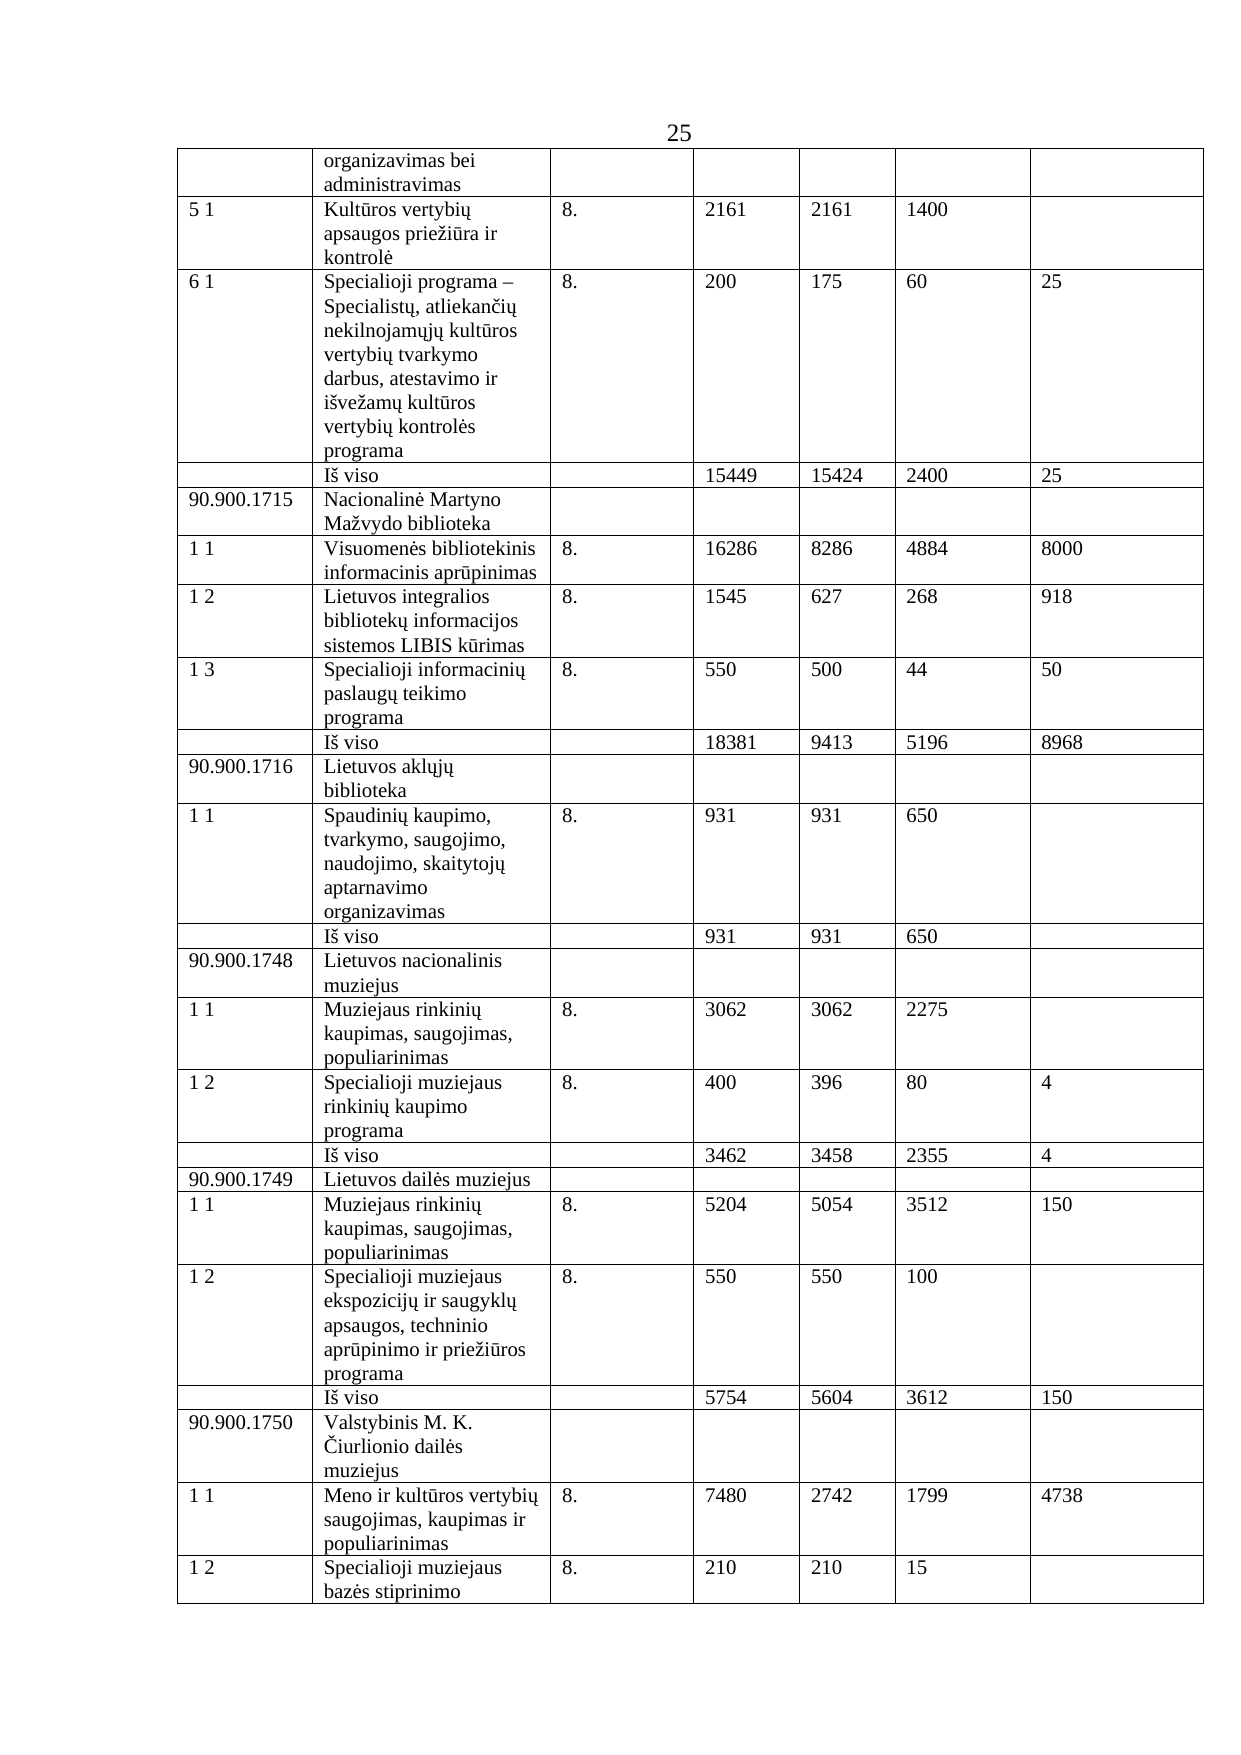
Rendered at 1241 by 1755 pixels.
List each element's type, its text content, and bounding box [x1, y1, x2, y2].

table_cell [800, 1410, 895, 1482]
table_cell 175 [800, 270, 895, 462]
table_cell Iš viso [313, 1386, 550, 1409]
table_cell 550 [800, 1265, 895, 1385]
table_cell 918 [1031, 585, 1203, 657]
table_cell 931 [800, 924, 895, 948]
table_cell 1400 [896, 197, 1030, 269]
table_cell [694, 1168, 799, 1191]
table_cell 8. [551, 998, 693, 1069]
table_cell 1 2 [178, 1070, 312, 1142]
table_cell Specialioji muziejaus bazės stiprinimo [313, 1556, 550, 1603]
table_cell Iš viso [313, 730, 550, 754]
table_cell [896, 755, 1030, 802]
table_cell 3062 [800, 998, 895, 1069]
table_cell 90.900.1750 [178, 1410, 312, 1482]
table_cell 2161 [694, 197, 799, 269]
table_cell 3462 [694, 1143, 799, 1167]
table_cell 650 [896, 924, 1030, 948]
table_cell 8000 [1031, 536, 1203, 584]
table_cell 8. [551, 536, 693, 584]
table_cell 550 [694, 658, 799, 729]
table_cell 5754 [694, 1386, 799, 1409]
table_cell Specialioji informacinių paslaugų teikimo programa [313, 658, 550, 729]
table_cell 80 [896, 1070, 1030, 1142]
table_cell 44 [896, 658, 1030, 729]
table_cell Visuomenės bibliotekinis informacinis aprūpinimas [313, 536, 550, 584]
table_cell 18381 [694, 730, 799, 754]
table_cell [551, 755, 693, 802]
table_cell 1545 [694, 585, 799, 657]
table_cell 210 [694, 1556, 799, 1603]
table_cell 1 2 [178, 1265, 312, 1385]
table_cell [1031, 1168, 1203, 1191]
table_cell [1031, 924, 1203, 948]
table_cell [694, 1410, 799, 1482]
table_cell Muziejaus rinkinių kaupimas, saugojimas, populiarinimas [313, 1192, 550, 1264]
table_cell [178, 1143, 312, 1167]
table_cell 210 [800, 1556, 895, 1603]
table_cell 650 [896, 804, 1030, 923]
table_cell [551, 1386, 693, 1409]
table_cell 25 [1031, 270, 1203, 462]
table_cell 16286 [694, 536, 799, 584]
table_cell 4 [1031, 1143, 1203, 1167]
table_cell 3062 [694, 998, 799, 1069]
table_cell Muziejaus rinkinių kaupimas, saugojimas, populiarinimas [313, 998, 550, 1069]
table_cell 2355 [896, 1143, 1030, 1167]
table_cell 5196 [896, 730, 1030, 754]
table_cell [1031, 149, 1203, 196]
table_cell 15 [896, 1556, 1030, 1603]
table_cell 2742 [800, 1483, 895, 1555]
table_cell [896, 949, 1030, 997]
table_cell [694, 488, 799, 535]
table_cell 7480 [694, 1483, 799, 1555]
table_cell 5204 [694, 1192, 799, 1264]
table_cell 2400 [896, 463, 1030, 487]
table_cell [1031, 804, 1203, 923]
table_cell 8. [551, 585, 693, 657]
table_cell 268 [896, 585, 1030, 657]
table_cell [896, 1410, 1030, 1482]
table_cell 8968 [1031, 730, 1203, 754]
table_cell [800, 1168, 895, 1191]
table_cell [694, 149, 799, 196]
table_cell 8. [551, 1483, 693, 1555]
table_cell Specialioji muziejaus rinkinių kaupimo programa [313, 1070, 550, 1142]
table_cell [800, 949, 895, 997]
table_cell 8. [551, 1192, 693, 1264]
table_cell 1799 [896, 1483, 1030, 1555]
table_cell [178, 149, 312, 196]
table_cell Kultūros vertybių apsaugos priežiūra ir kontrolė [313, 197, 550, 269]
table_cell 400 [694, 1070, 799, 1142]
table_cell [551, 949, 693, 997]
table_cell 8286 [800, 536, 895, 584]
table_cell [551, 149, 693, 196]
table_cell 5 1 [178, 197, 312, 269]
table_cell [800, 488, 895, 535]
table_cell 2161 [800, 197, 895, 269]
table_cell Lietuvos dailės muziejus [313, 1168, 550, 1191]
table_cell 1 1 [178, 998, 312, 1069]
table_cell 60 [896, 270, 1030, 462]
table_cell 200 [694, 270, 799, 462]
table_cell [896, 1168, 1030, 1191]
table_cell 100 [896, 1265, 1030, 1385]
table_cell organizavimas bei administravimas [313, 149, 550, 196]
table_cell 15449 [694, 463, 799, 487]
table_cell 396 [800, 1070, 895, 1142]
table_cell [896, 488, 1030, 535]
table_cell 8. [551, 804, 693, 923]
table_cell 627 [800, 585, 895, 657]
table_cell [178, 463, 312, 487]
table_cell Specialioji muziejaus ekspozicijų ir saugyklų apsaugos, techninio aprūpinimo ir priežiūros programa [313, 1265, 550, 1385]
table_cell 150 [1031, 1386, 1203, 1409]
table_cell [551, 1168, 693, 1191]
table_cell [800, 149, 895, 196]
table_cell 8. [551, 270, 693, 462]
table_cell 931 [694, 924, 799, 948]
table_cell 8. [551, 658, 693, 729]
table_cell [694, 949, 799, 997]
table_cell Spaudinių kaupimo, tvarkymo, saugojimo, naudojimo, skaitytojų aptarnavimo organizavimas [313, 804, 550, 923]
table_cell 8. [551, 1265, 693, 1385]
table_cell Lietuvos integralios bibliotekų informacijos sistemos LIBIS kūrimas [313, 585, 550, 657]
table_cell 50 [1031, 658, 1203, 729]
table_cell 2275 [896, 998, 1030, 1069]
table_cell [694, 755, 799, 802]
table_cell [1031, 1265, 1203, 1385]
table_cell 1 1 [178, 536, 312, 584]
table_cell 90.900.1748 [178, 949, 312, 997]
table_cell [1031, 1556, 1203, 1603]
table_cell 8. [551, 197, 693, 269]
table_cell [1031, 998, 1203, 1069]
table_cell [1031, 488, 1203, 535]
table_cell [178, 924, 312, 948]
table_cell Meno ir kultūros vertybių saugojimas, kaupimas ir populiarinimas [313, 1483, 550, 1555]
table_cell [551, 924, 693, 948]
table_cell 8. [551, 1556, 693, 1603]
table_cell 1 2 [178, 1556, 312, 1603]
table_cell [1031, 755, 1203, 802]
table_cell 3512 [896, 1192, 1030, 1264]
table_cell 6 1 [178, 270, 312, 462]
table_cell 5054 [800, 1192, 895, 1264]
table_cell Iš viso [313, 924, 550, 948]
table_cell [178, 1386, 312, 1409]
table_cell 931 [694, 804, 799, 923]
table_cell 5604 [800, 1386, 895, 1409]
table_cell Iš viso [313, 463, 550, 487]
table_cell Lietuvos aklųjų biblioteka [313, 755, 550, 802]
table_cell 9413 [800, 730, 895, 754]
table_cell [551, 730, 693, 754]
table_cell 1 1 [178, 804, 312, 923]
table_cell [1031, 197, 1203, 269]
table_cell 1 1 [178, 1192, 312, 1264]
table_cell Valstybinis M. K. Čiurlionio dailės muziejus [313, 1410, 550, 1482]
table_cell 15424 [800, 463, 895, 487]
table_cell Specialioji programa – Specialistų, atliekančių nekilnojamųjų kultūros vertybių tvarkymo darbus, atestavimo ir išvežamų kultūros vertybių kontrolės programa [313, 270, 550, 462]
table_cell 25 [1031, 463, 1203, 487]
table_cell 3458 [800, 1143, 895, 1167]
table_cell [896, 149, 1030, 196]
table_cell 550 [694, 1265, 799, 1385]
table_cell 1 2 [178, 585, 312, 657]
table_cell 931 [800, 804, 895, 923]
table_cell [551, 1410, 693, 1482]
table_cell 90.900.1749 [178, 1168, 312, 1191]
table_cell [800, 755, 895, 802]
table_cell [178, 730, 312, 754]
table_cell 4 [1031, 1070, 1203, 1142]
table_cell 90.900.1715 [178, 488, 312, 535]
table_cell Iš viso [313, 1143, 550, 1167]
table_cell 1 1 [178, 1483, 312, 1555]
table_cell [1031, 949, 1203, 997]
table_cell 8. [551, 1070, 693, 1142]
table_cell 500 [800, 658, 895, 729]
table_cell 1 3 [178, 658, 312, 729]
table_cell Lietuvos nacionalinis muziejus [313, 949, 550, 997]
table_cell [551, 1143, 693, 1167]
table_cell 150 [1031, 1192, 1203, 1264]
table_cell Nacionalinė Martyno Mažvydo biblioteka [313, 488, 550, 535]
table_cell 3612 [896, 1386, 1030, 1409]
table_cell [551, 463, 693, 487]
table_cell 90.900.1716 [178, 755, 312, 802]
table_cell 4738 [1031, 1483, 1203, 1555]
table_cell 4884 [896, 536, 1030, 584]
table_cell [1031, 1410, 1203, 1482]
table_cell [551, 488, 693, 535]
